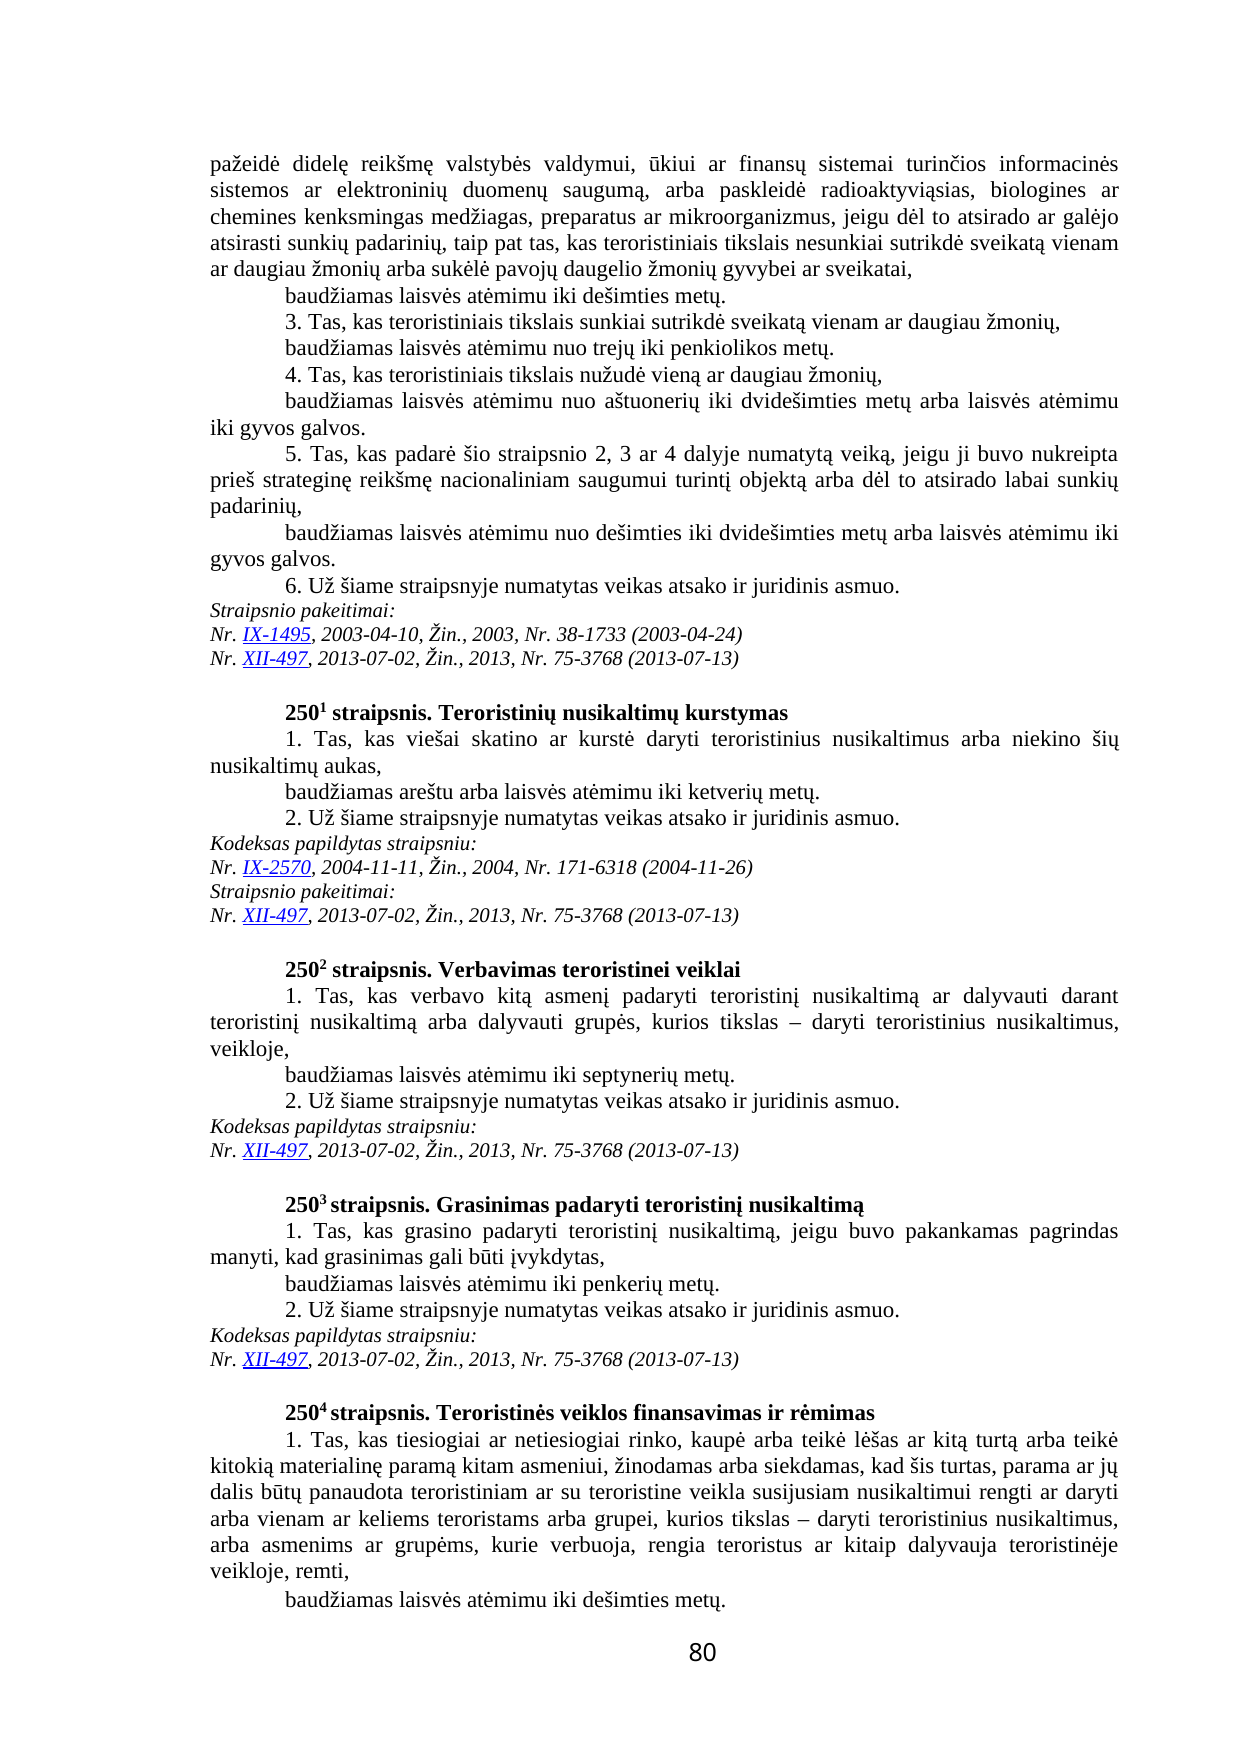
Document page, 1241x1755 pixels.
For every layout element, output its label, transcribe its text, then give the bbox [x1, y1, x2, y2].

text baudžiamas areštu arba laisvės atėmimu iki ketverių metų. [210, 778, 1120, 804]
text 1. Tas, kas tiesiogiai ar netiesiogiai rinko, kaupė arba teikė lėšas ar kitą turtą arba teikė kitokią materialinę paramą kitam asmeniui, žinodamas arba siekdamas, kad šis turtas, parama ar jų dalis būtų panaudota teroristiniam ar su teroristine veikla susijusiam nusikaltimui rengti ar daryti arba vienam ar keliems teroristams arba grupei, kurios tikslas – daryti teroristinius nusikaltimus, arba asmenims ar grupėms, kurie verbuoja, rengia teroristus ar kitaip dalyvauja teroristinėje veikloje, remti, [210, 1426, 1120, 1584]
text baudžiamas laisvės atėmimu iki dešimties metų. [210, 1584, 1120, 1613]
text 2. Už šiame straipsnyje numatytas veikas atsako ir juridinis asmuo. [210, 1296, 1120, 1322]
text 1. Tas, kas grasino padaryti teroristinį nusikaltimą, jeigu buvo pakankamas pagrindas manyti, kad grasinimas gali būti įvykdytas, [210, 1217, 1120, 1270]
text Nr. IX-1495, 2003-04-10, Žin., 2003, Nr. 38-1733 (2003-04-24) [210, 622, 1120, 646]
text Nr. XII-497, 2013-07-02, Žin., 2013, Nr. 75-3768 (2013-07-13) [210, 1138, 1120, 1162]
text 1. Tas, kas viešai skatino ar kurstė daryti teroristinius nusikaltimus arba niekino šių nusikaltimų aukas, [210, 725, 1120, 778]
text pažeidė didelę reikšmę valstybės valdymui, ūkiui ar finansų sistemai turinčios informacinės sistemos ar elektroninių duomenų saugumą, arba paskleidė radioaktyviąsias, biologines ar chemines kenksmingas medžiagas, preparatus ar mikroorganizmus, jeigu dėl to atsirado ar galėjo atsirasti sunkių padarinių, taip pat tas, kas teroristiniais tikslais nesunkiai sutrikdė sveikatą vienam ar daugiau žmonių arba sukėlė pavojų daugelio žmonių gyvybei ar sveikatai, [210, 150, 1120, 282]
text 2502 straipsnis. Verbavimas teroristinei veiklai [210, 956, 1120, 982]
text 3. Tas, kas teroristiniais tikslais sunkiai sutrikdė sveikatą vienam ar daugiau žmonių, [210, 308, 1120, 334]
text baudžiamas laisvės atėmimu nuo aštuonerių iki dvidešimties metų arba laisvės atėmimu iki gyvos galvos. [210, 387, 1120, 440]
text baudžiamas laisvės atėmimu iki dešimties metų. [210, 282, 1120, 308]
text 5. Tas, kas padarė šio straipsnio 2, 3 ar 4 dalyje numatytą veiką, jeigu ji buvo nukreipta prieš strateginę reikšmę nacionaliniam saugumui turintį objektą arba dėl to atsirado labai sunkių padarinių, [210, 440, 1120, 519]
text Kodeksas papildytas straipsniu: [210, 831, 1120, 855]
text Nr. XII-497, 2013-07-02, Žin., 2013, Nr. 75-3768 (2013-07-13) [210, 903, 1120, 927]
text Straipsnio pakeitimai: [210, 598, 1120, 622]
text 2501 straipsnis. Teroristinių nusikaltimų kurstymas [210, 699, 1120, 725]
text 6. Už šiame straipsnyje numatytas veikas atsako ir juridinis asmuo. [210, 572, 1120, 598]
text baudžiamas laisvės atėmimu iki penkerių metų. [210, 1270, 1120, 1296]
text baudžiamas laisvės atėmimu iki septynerių metų. [210, 1061, 1120, 1087]
text Nr. XII-497, 2013-07-02, Žin., 2013, Nr. 75-3768 (2013-07-13) [210, 646, 1120, 670]
text Kodeksas papildytas straipsniu: [210, 1322, 1120, 1347]
text baudžiamas laisvės atėmimu nuo dešimties iki dvidešimties metų arba laisvės atėmimu iki gyvos galvos. [210, 519, 1120, 572]
text 2. Už šiame straipsnyje numatytas veikas atsako ir juridinis asmuo. [210, 1087, 1120, 1114]
text Straipsnio pakeitimai: [210, 879, 1120, 903]
text Kodeksas papildytas straipsniu: [210, 1114, 1120, 1138]
text baudžiamas laisvės atėmimu nuo trejų iki penkiolikos metų. [210, 334, 1120, 361]
text Nr. XII-497, 2013-07-02, Žin., 2013, Nr. 75-3768 (2013-07-13) [210, 1347, 1120, 1371]
text 1. Tas, kas verbavo kitą asmenį padaryti teroristinį nusikaltimą ar dalyvauti darant teroristinį nusikaltimą arba dalyvauti grupės, kurios tikslas – daryti teroristinius nusikaltimus, veikloje, [210, 982, 1120, 1061]
text Nr. IX-2570, 2004-11-11, Žin., 2004, Nr. 171-6318 (2004-11-26) [210, 855, 1120, 879]
text 2. Už šiame straipsnyje numatytas veikas atsako ir juridinis asmuo. [210, 804, 1120, 831]
text 4. Tas, kas teroristiniais tikslais nužudė vieną ar daugiau žmonių, [210, 361, 1120, 387]
text 2504 straipsnis. Teroristinės veiklos finansavimas ir rėmimas [210, 1399, 1120, 1426]
text 2503 straipsnis. Grasinimas padaryti teroristinį nusikaltimą [210, 1191, 1120, 1217]
